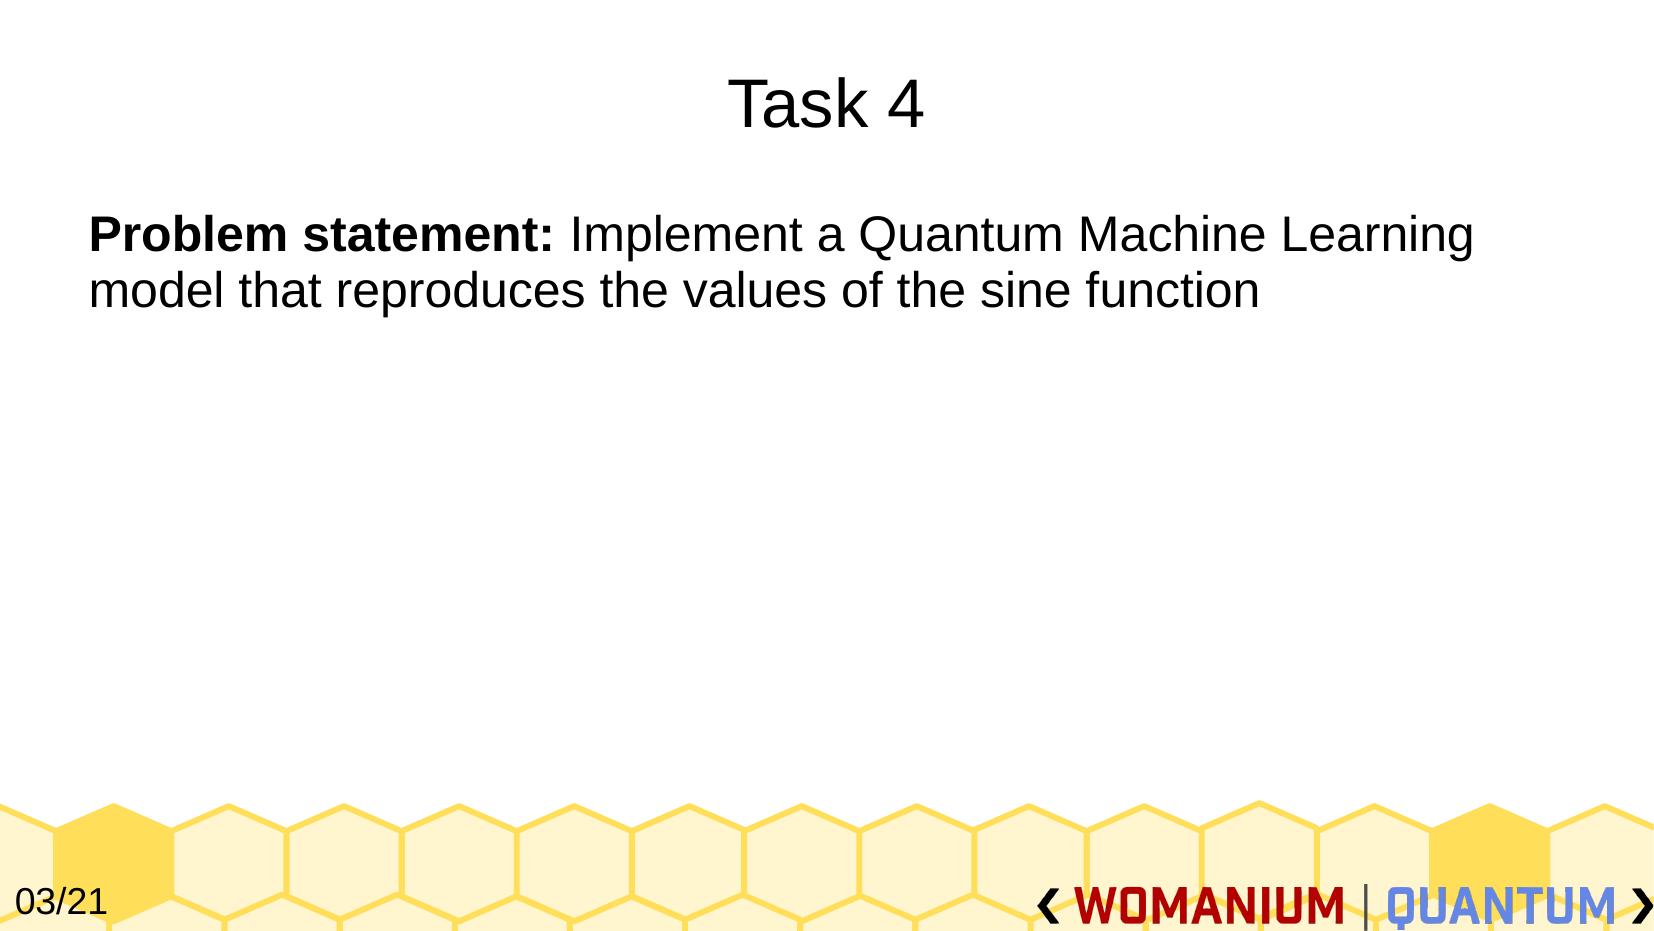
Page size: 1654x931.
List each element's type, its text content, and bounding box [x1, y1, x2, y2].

text_box 03/21 [0, 873, 151, 931]
title Task 4 [88, 29, 1565, 178]
picture [1037, 884, 1654, 931]
list Problem statement: Implement a Quantum Machine Learning model that reproduces the values of the sine function [88, 206, 1565, 376]
